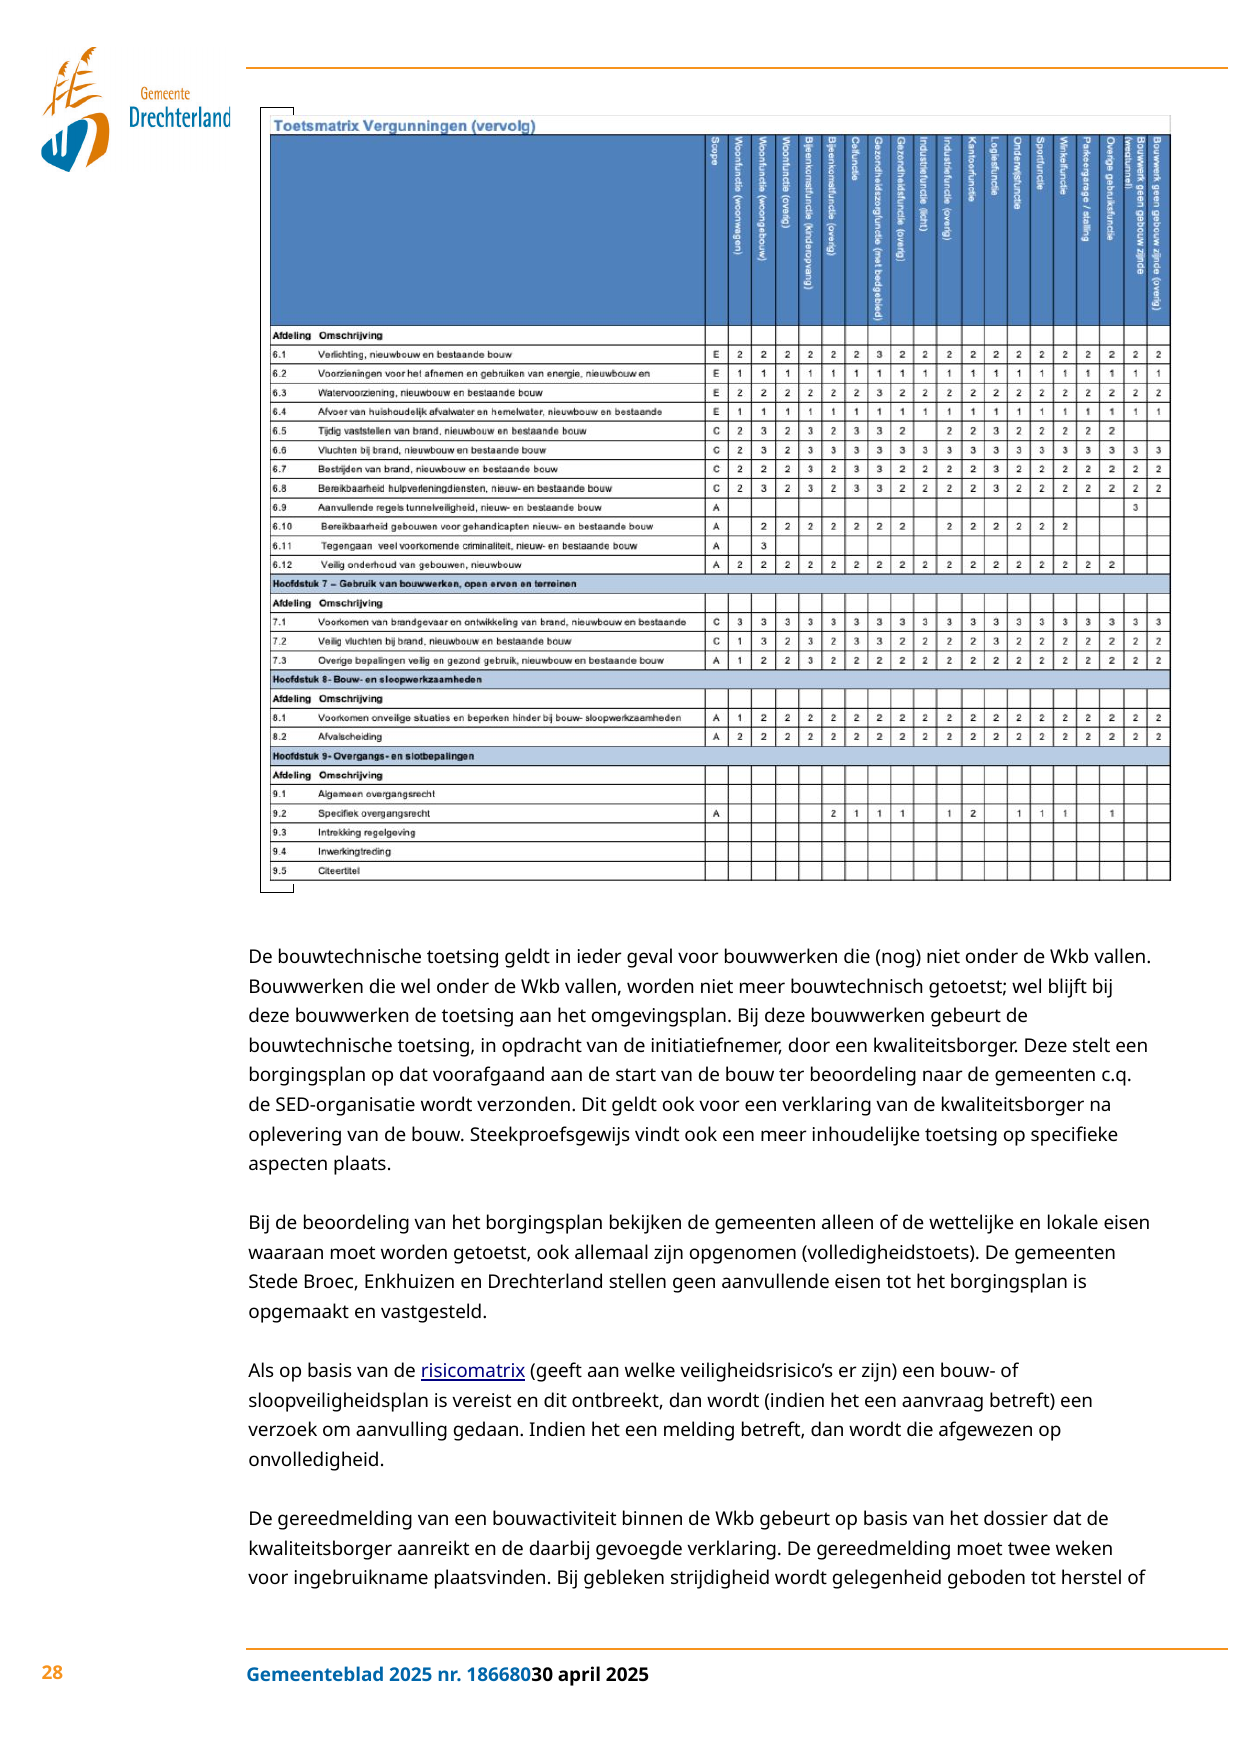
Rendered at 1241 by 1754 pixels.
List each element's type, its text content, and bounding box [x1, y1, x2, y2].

text Als op basis van de risicomatrix (geeft aan welke veiligheidsrisico’s er zijn) een bouw- of sloopveiligheidsplan is vereist en dit ontbreekt, dan wordt (indien het een aanvraag betreft) een verzoek om aanvulling gedaan. Indien het een melding betreft, dan wordt die afgewezen op onvolledigheid. [248, 1357, 1152, 1472]
text De gereedmelding van een bouwactiviteit binnen de Wkb gebeurt op basis van het dossier dat de kwaliteitsborger aanreikt en de daarbij gevoegde verklaring. De gereedmelding moet twee weken voor ingebruikname plaatsvinden. Bij gebleken strijdigheid wordt gelegenheid geboden tot herstel of [248, 1505, 1152, 1590]
picture [268, 115, 1173, 884]
picture [41, 158, 64, 172]
text De bouwtechnische toetsing geldt in ieder geval voor bouwwerken die (nog) niet onder de Wkb vallen. Bouwwerken die wel onder de Wkb vallen, worden niet meer bouwtechnisch getoetst; wel blijft bij deze bouwwerken de toetsing aan het omgevingsplan. Bij deze bouwwerken gebeurt de bouwtechnische toetsing, in opdracht van de initiatiefnemer, door een kwaliteitsborger. Deze stelt een borgingsplan op dat voorafgaand aan de start van de bouw ter beoordeling naar de gemeenten c.q. de SED-organisatie wordt verzonden. Dit geldt ook voor een verklaring van de kwaliteitsborger na oplevering van de bouw. Steekproefsgewijs vindt ook een meer inhoudelijke toetsing op specifieke aspecten plaats. [248, 943, 1152, 1176]
picture [41, 47, 231, 172]
text Bij de beoordeling van het borgingsplan bekijken de gemeenten alleen of de wettelijke en lokale eisen waaraan moet worden getoetst, ook allemaal zijn opgenomen (volledigheidstoets). De gemeenten Stede Broec, Enkhuizen en Drechterland stellen geen aanvullende eisen tot het borgingsplan is opgemaakt en vastgesteld. [248, 1209, 1152, 1324]
picture [226, 115, 231, 124]
